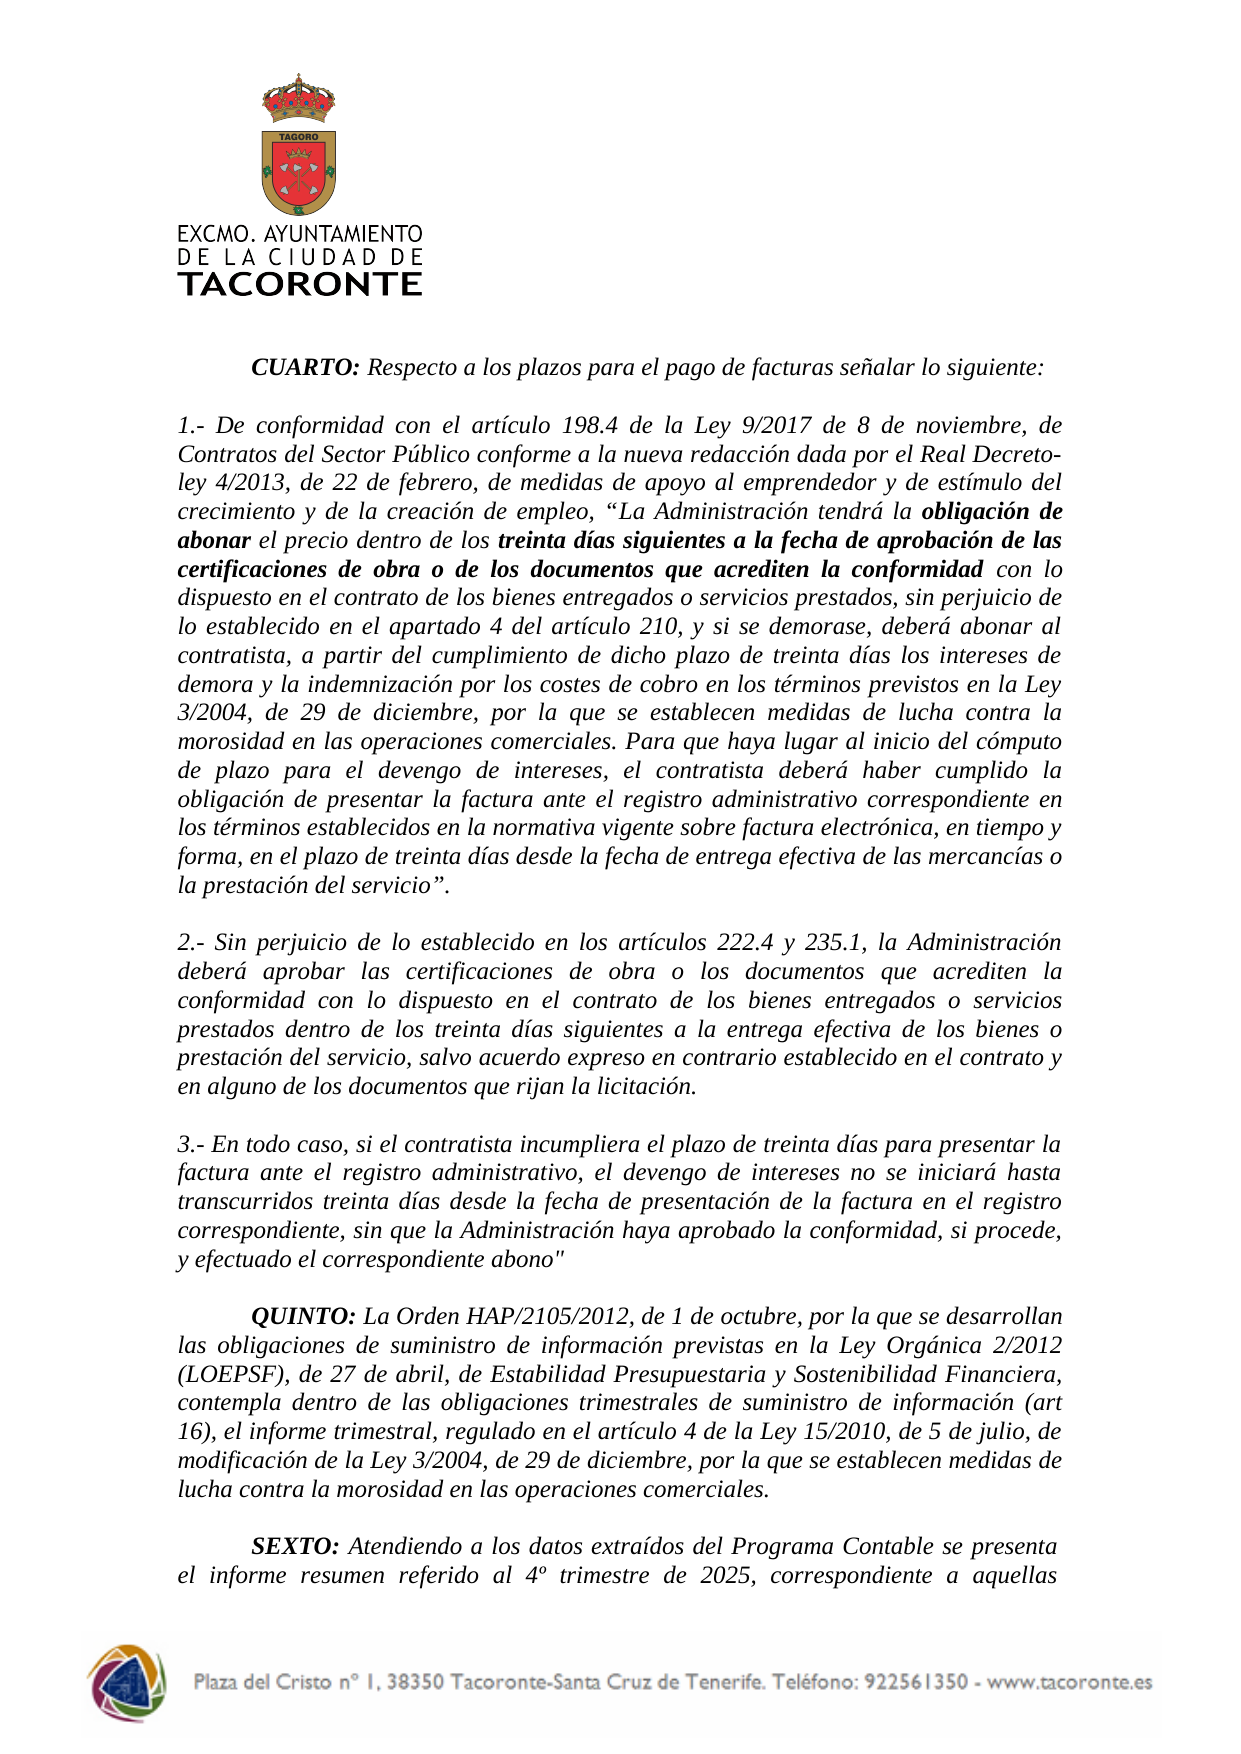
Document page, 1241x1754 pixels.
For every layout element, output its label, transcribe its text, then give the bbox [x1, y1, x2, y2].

text 2.- Sin perjuicio de lo establecido en los artículos 222.4 y 235.1, la Administración deberá aprobar las certificaciones de obra o los documentos que acrediten la conformidad con lo dispuesto en el contrato de los bienes entregados o servicios prestados dentro de los treinta días siguientes a la entrega efectiva de los bienes o prestación del servicio, salvo acuerdo expreso en contrario establecido en el contrato y en alguno de los documentos que rijan la licitación. [177, 927, 1063, 1100]
text SEXTO: Atendiendo a los datos extraídos del Programa Contable se presenta el informe resumen referido al 4º trimestre de 2025, correspondiente a aquellas [177, 1531, 1058, 1589]
text QUINTO: La Orden HAP/2105/2012, de 1 de octubre, por la que se desarrollan las obligaciones de suministro de información previstas en la Ley Orgánica 2/2012 (LOEPSF), de 27 de abril, de Estabilidad Presupuestaria y Sostenibilidad Financiera, contempla dentro de las obligaciones trimestrales de suministro de información (art 16), el informe trimestral, regulado en el artículo 4 de la Ley 15/2010, de 5 de julio, de modificación de la Ley 3/2004, de 29 de diciembre, por la que se establecen medidas de lucha contra la morosidad en las operaciones comerciales. [177, 1301, 1063, 1502]
text CUARTO: Respecto a los plazos para el pago de facturas señalar lo siguiente: [177, 352, 1063, 381]
picture [80, 1631, 1163, 1738]
text 3.- En todo caso, si el contratista incumpliera el plazo de treinta días para presentar la factura ante el registro administrativo, el devengo de intereses no se iniciará hasta transcurridos treinta días desde la fecha de presentación de la factura en el registro correspondiente, sin que la Administración haya aprobado la conformidad, si procede, y efectuado el correspondiente abono" [177, 1129, 1063, 1272]
picture [177, 73, 422, 296]
text 1.- De conformidad con el artículo 198.4 de la Ley 9/2017 de 8 de noviembre, de Contratos del Sector Público conforme a la nueva redacción dada por el Real Decreto-ley 4/2013, de 22 de febrero, de medidas de apoyo al emprendedor y de estímulo del crecimiento y de la creación de empleo, “La Administración tendrá la obligación de abonar el precio dentro de los treinta días siguientes a la fecha de aprobación de las certificaciones de obra o de los documentos que acrediten la conformidad con lo dispuesto en el contrato de los bienes entregados o servicios prestados, sin perjuicio de lo establecido en el apartado 4 del artículo 210, y si se demorase, deberá abonar al contratista, a partir del cumplimiento de dicho plazo de treinta días los intereses de demora y la indemnización por los costes de cobro en los términos previstos en la Ley 3/2004, de 29 de diciembre, por la que se establecen medidas de lucha contra la morosidad en las operaciones comerciales. Para que haya lugar al inicio del cómputo de plazo para el devengo de intereses, el contratista deberá haber cumplido la obligación de presentar la factura ante el registro administrativo correspondiente en los términos establecidos en la normativa vigente sobre factura electrónica, en tiempo y forma, en el plazo de treinta días desde la fecha de entrega efectiva de las mercancías o la prestación del servicio”. [177, 410, 1063, 899]
